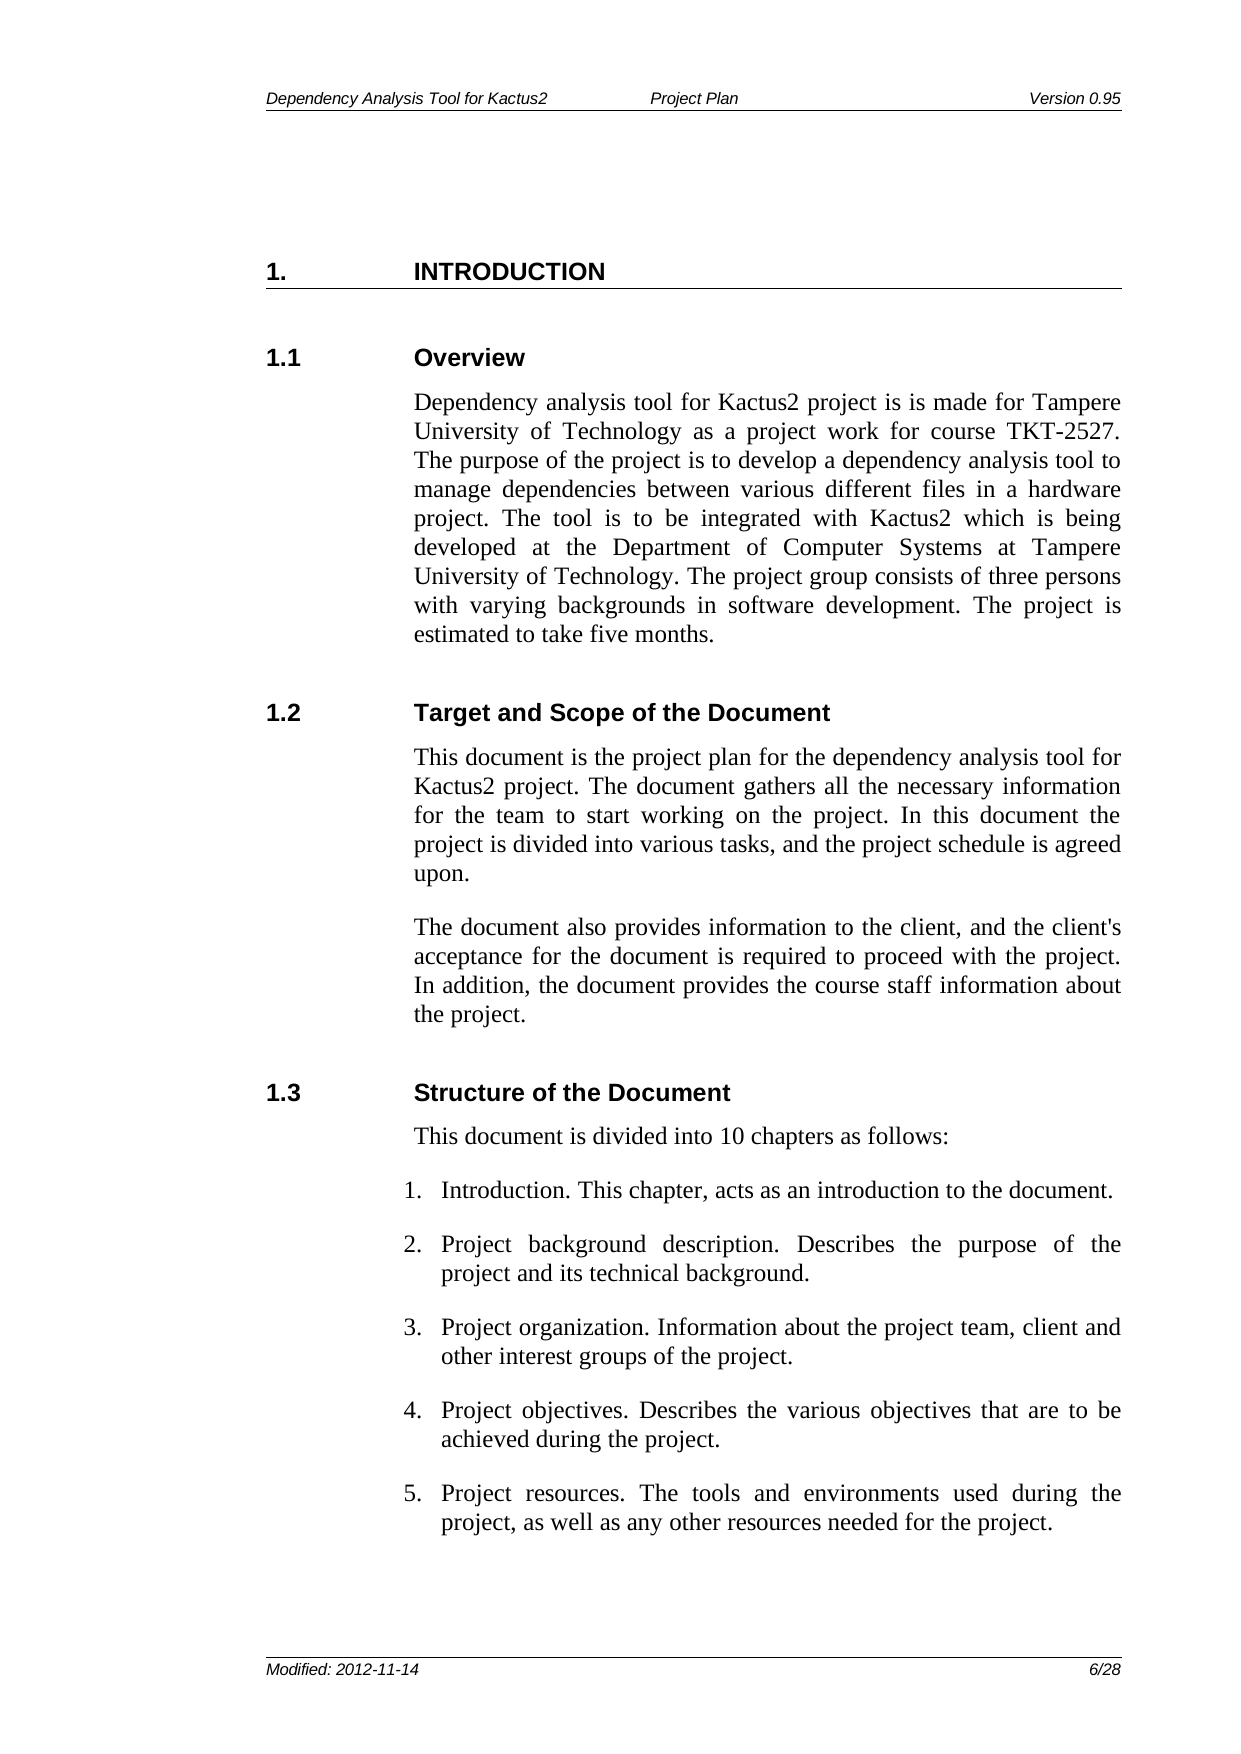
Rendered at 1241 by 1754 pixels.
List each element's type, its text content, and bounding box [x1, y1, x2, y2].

list Project organization. Information about the project team, client and other interest groups of the project. [403, 1312, 1122, 1370]
text This document is the project plan for the dependency analysis tool for Kactus2 project. The document gathers all the necessary information for the team to start working on the project. In this document the project is divided into various tasks, and the project schedule is agreed upon. [413, 741, 1122, 887]
subtitle Overview [266, 343, 1122, 372]
subtitle Introduction [266, 257, 1122, 288]
subtitle Structure of the Document [266, 1078, 1122, 1107]
list Project background description. Describes the purpose of the project and its technical background. [403, 1229, 1122, 1287]
list Project resources. The tools and environments used during the project, as well as any other resources needed for the project. [403, 1478, 1122, 1536]
text This document is divided into 10 chapters as follows: [413, 1121, 1122, 1150]
text The document also provides information to the client, and the client's acceptance for the document is required to proceed with the project. In addition, the document provides the course staff information about the project. [413, 912, 1122, 1028]
list Project objectives. Describes the various objectives that are to be achieved during the project. [403, 1395, 1122, 1453]
subtitle Target and Scope of the Document [266, 698, 1122, 727]
text Dependency analysis tool for Kactus2 project is is made for Tampere University of Technology as a project work for course TKT-2527. The purpose of the project is to develop a dependency analysis tool to manage dependencies between various different files in a hardware project. The tool is to be integrated with Kactus2 which is being developed at the Department of Computer Systems at Tampere University of Technology. The project group consists of three persons with varying backgrounds in software development. The project is estimated to take five months. [413, 387, 1122, 648]
list Introduction. This chapter, acts as an introduction to the document. [403, 1175, 1122, 1204]
